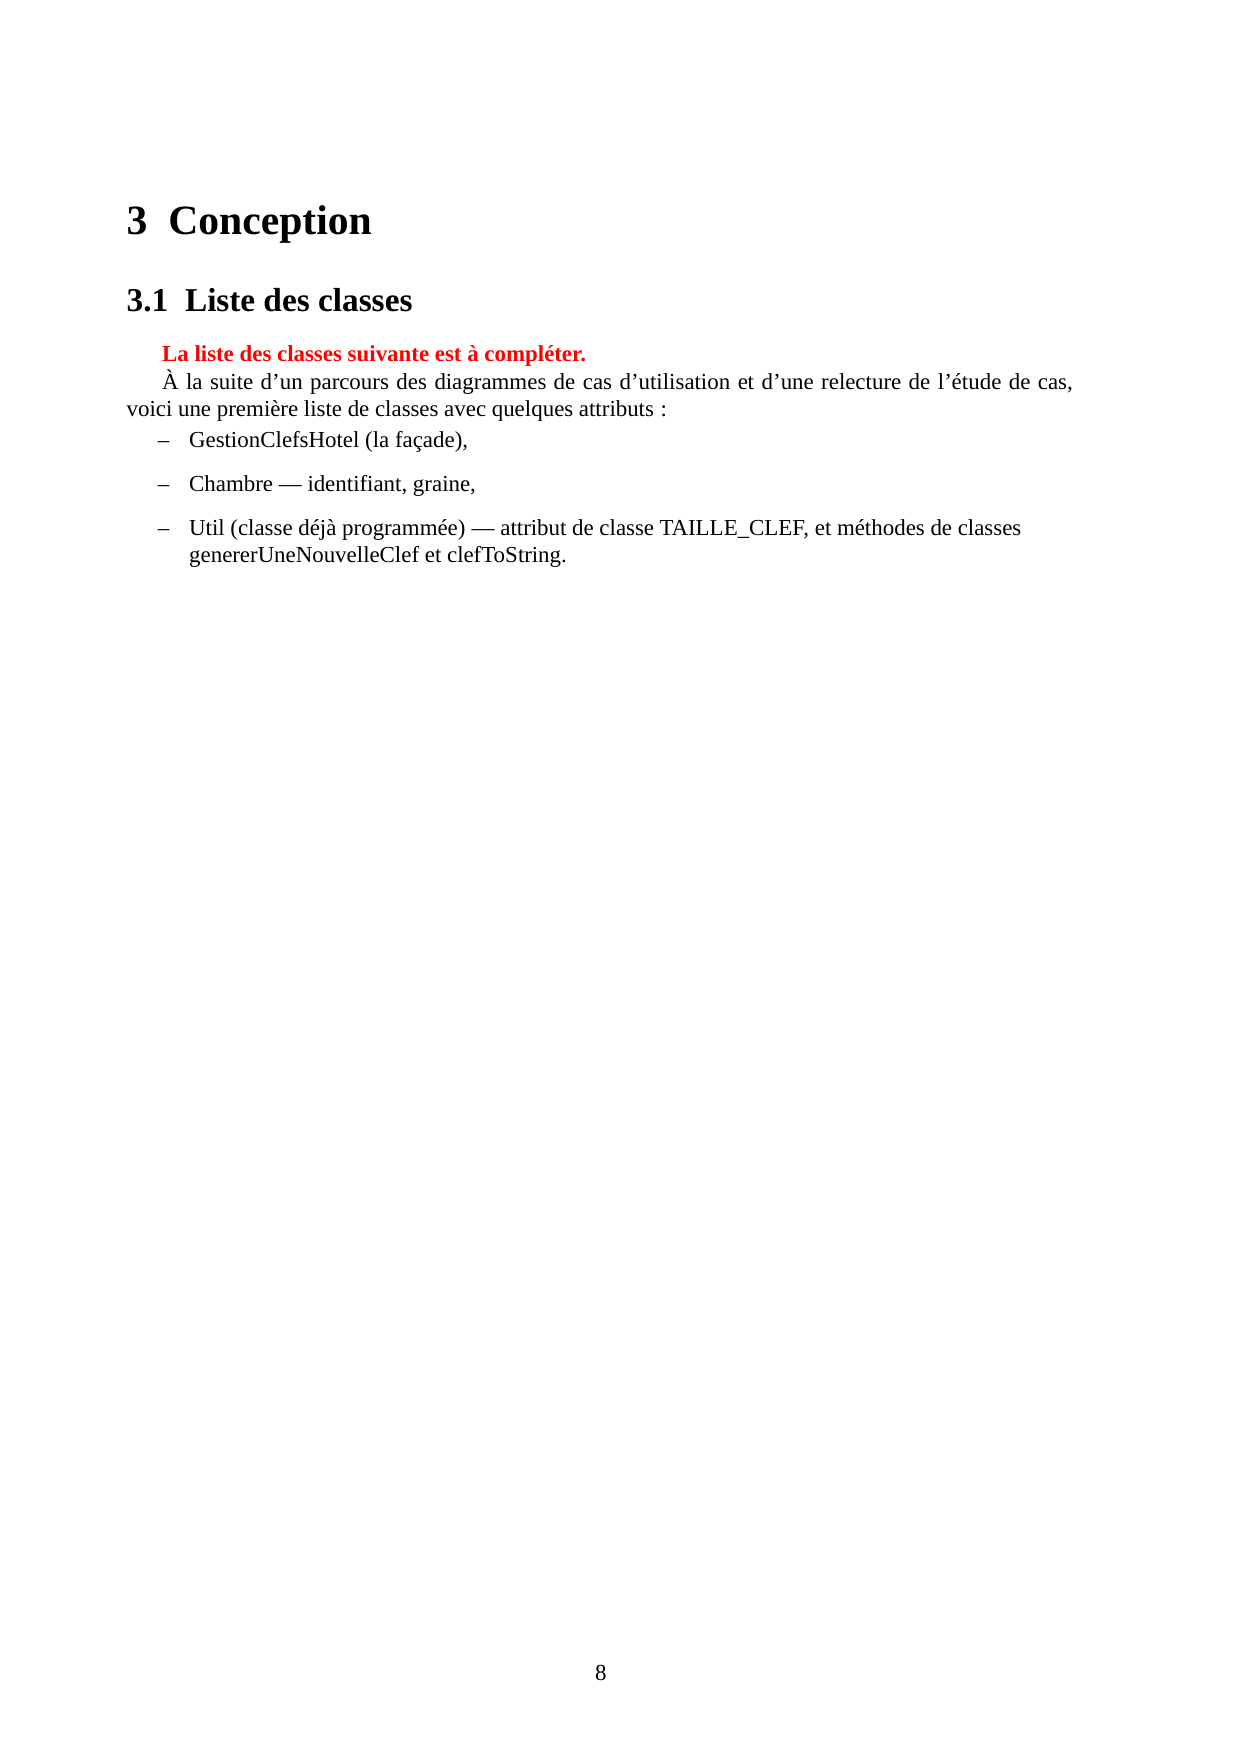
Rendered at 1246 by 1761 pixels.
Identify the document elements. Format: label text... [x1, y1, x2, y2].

list – GestionClefsHotel (la façade), [158, 426, 1075, 453]
list – Util (classe déjà programmée) — attribut de classe TAILLE_CLEF, et méthodes de classes genererUneNouvelleClef et clefToString. [158, 514, 1075, 567]
subtitle 3 Conception [126, 195, 1075, 243]
text À la suite d’un parcours des diagrammes de cas d’utilisation et d’une relecture de l’étude de cas, voici une première liste de classes avec quelques attributs : [126, 368, 1075, 421]
text La liste des classes suivante est à compléter. [126, 340, 1075, 366]
subtitle 3.1 Liste des classes [126, 281, 1075, 319]
list – Chambre — identifiant, graine, [158, 470, 1075, 497]
